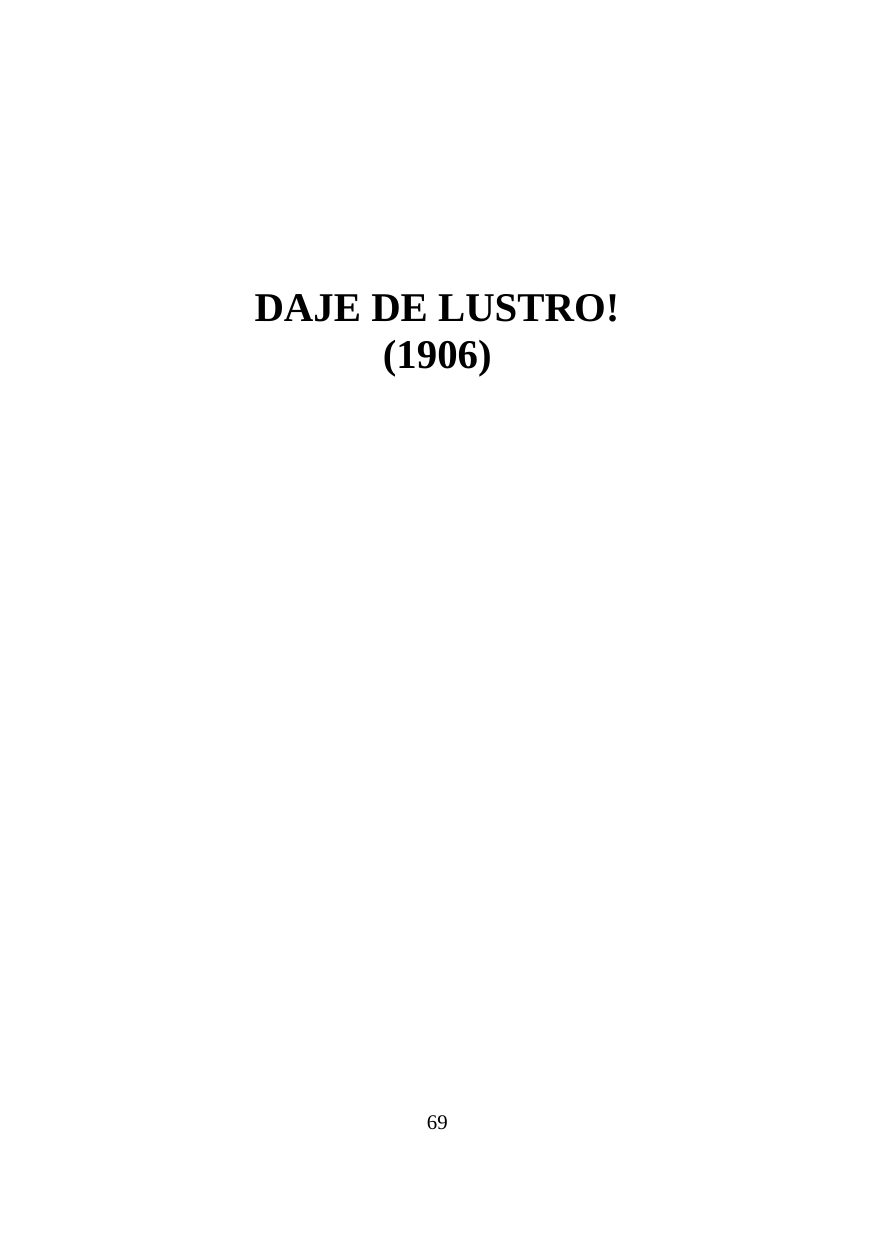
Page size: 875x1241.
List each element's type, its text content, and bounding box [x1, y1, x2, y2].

subtitle DAJE DE LUSTRO! (1906) [106, 283, 768, 377]
